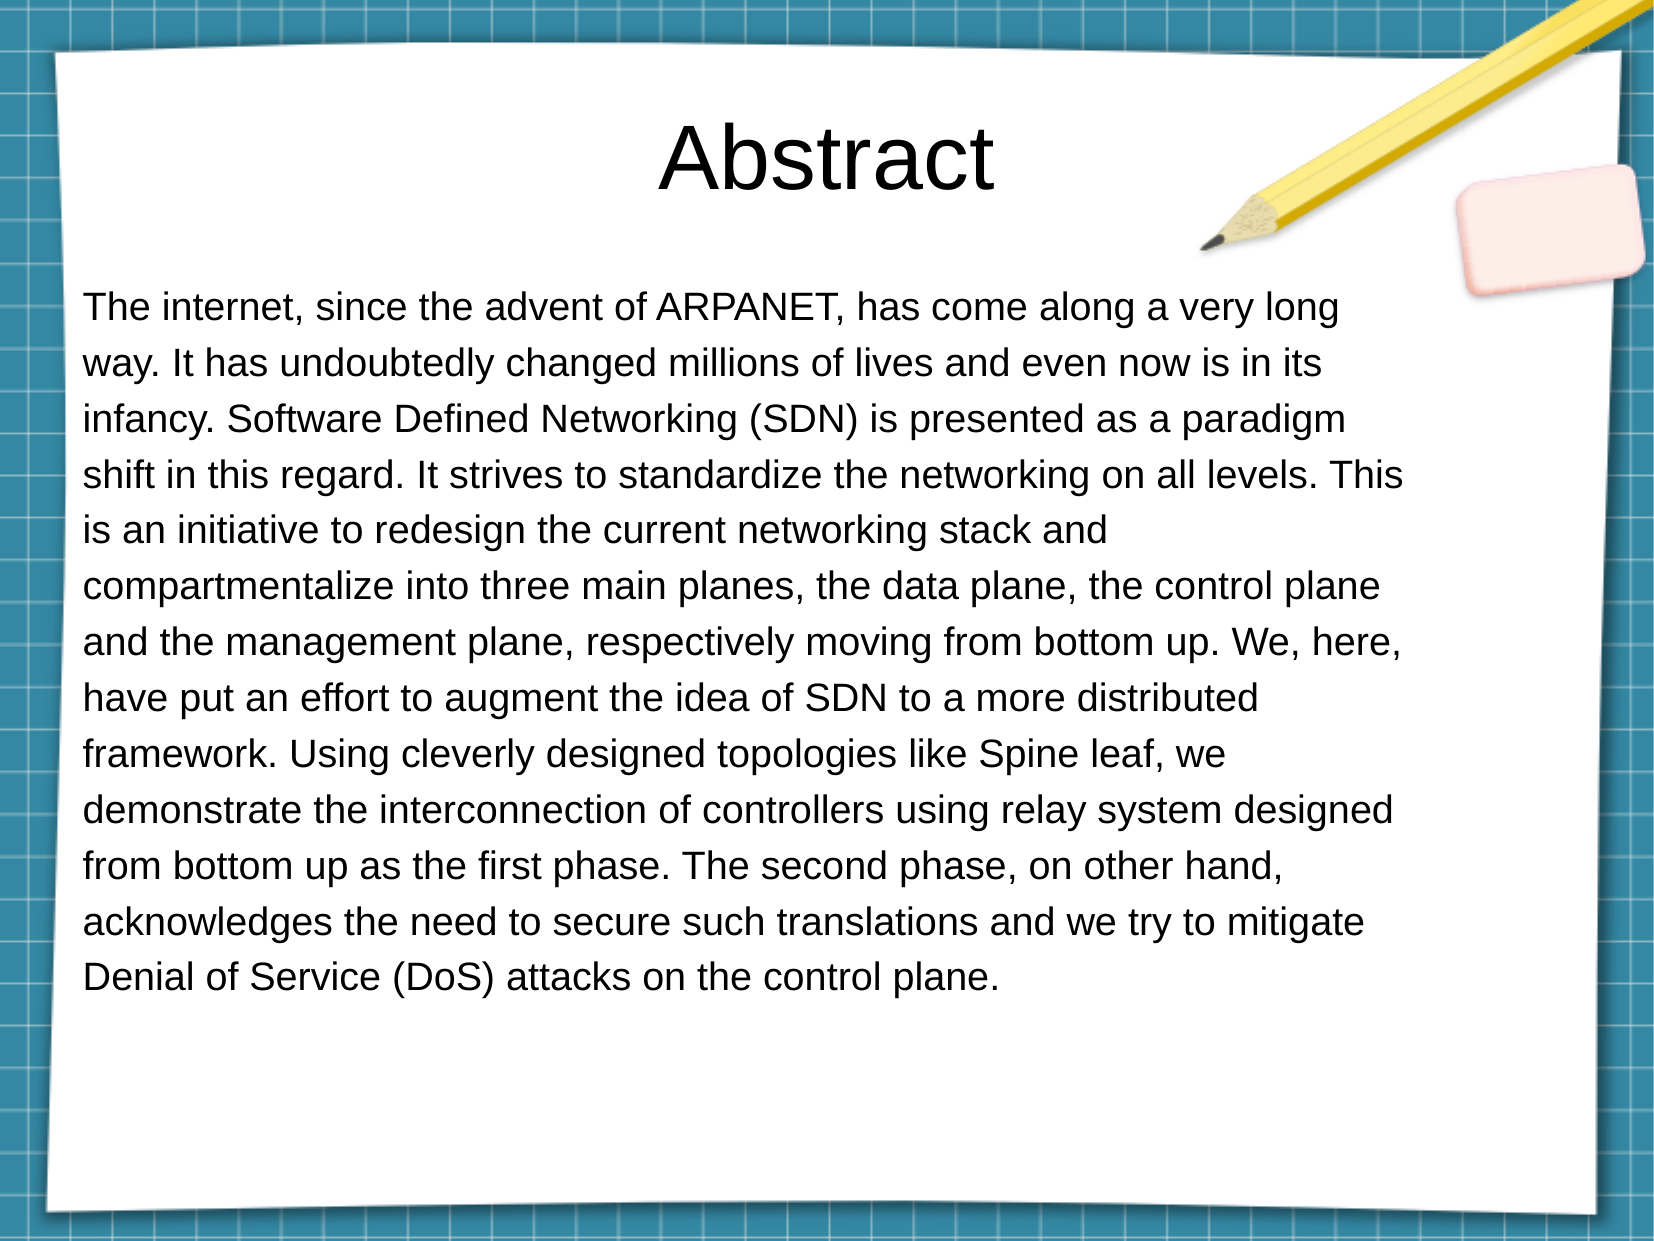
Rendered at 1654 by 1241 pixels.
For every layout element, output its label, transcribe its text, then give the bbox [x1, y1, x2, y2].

title Abstract [82, 49, 1571, 257]
list The internet, since the advent of ARPANET, has come along a very long way. It has undoubtedly changed millions of lives and even now is in its infancy. Software Defined Networking (SDN) is presented as a paradigm shift in this regard. It strives to standardize the networking on all levels. This is an initiative to redesign the current networking stack and compartmentalize into three main planes, the data plane, the control plane and the management plane, respectively moving from bottom up. We, here, have put an effort to augment the idea of SDN to a more distributed framework. Using cleverly designed topologies like Spine leaf, we demonstrate the interconnection of controllers using relay system designed from bottom up as the first phase. The second phase, on other hand, acknowledges the need to secure such translations and we try to mitigate Denial of Service (DoS) attacks on the control plane. [82, 290, 1571, 1010]
picture [0, 0, 1654, 1241]
